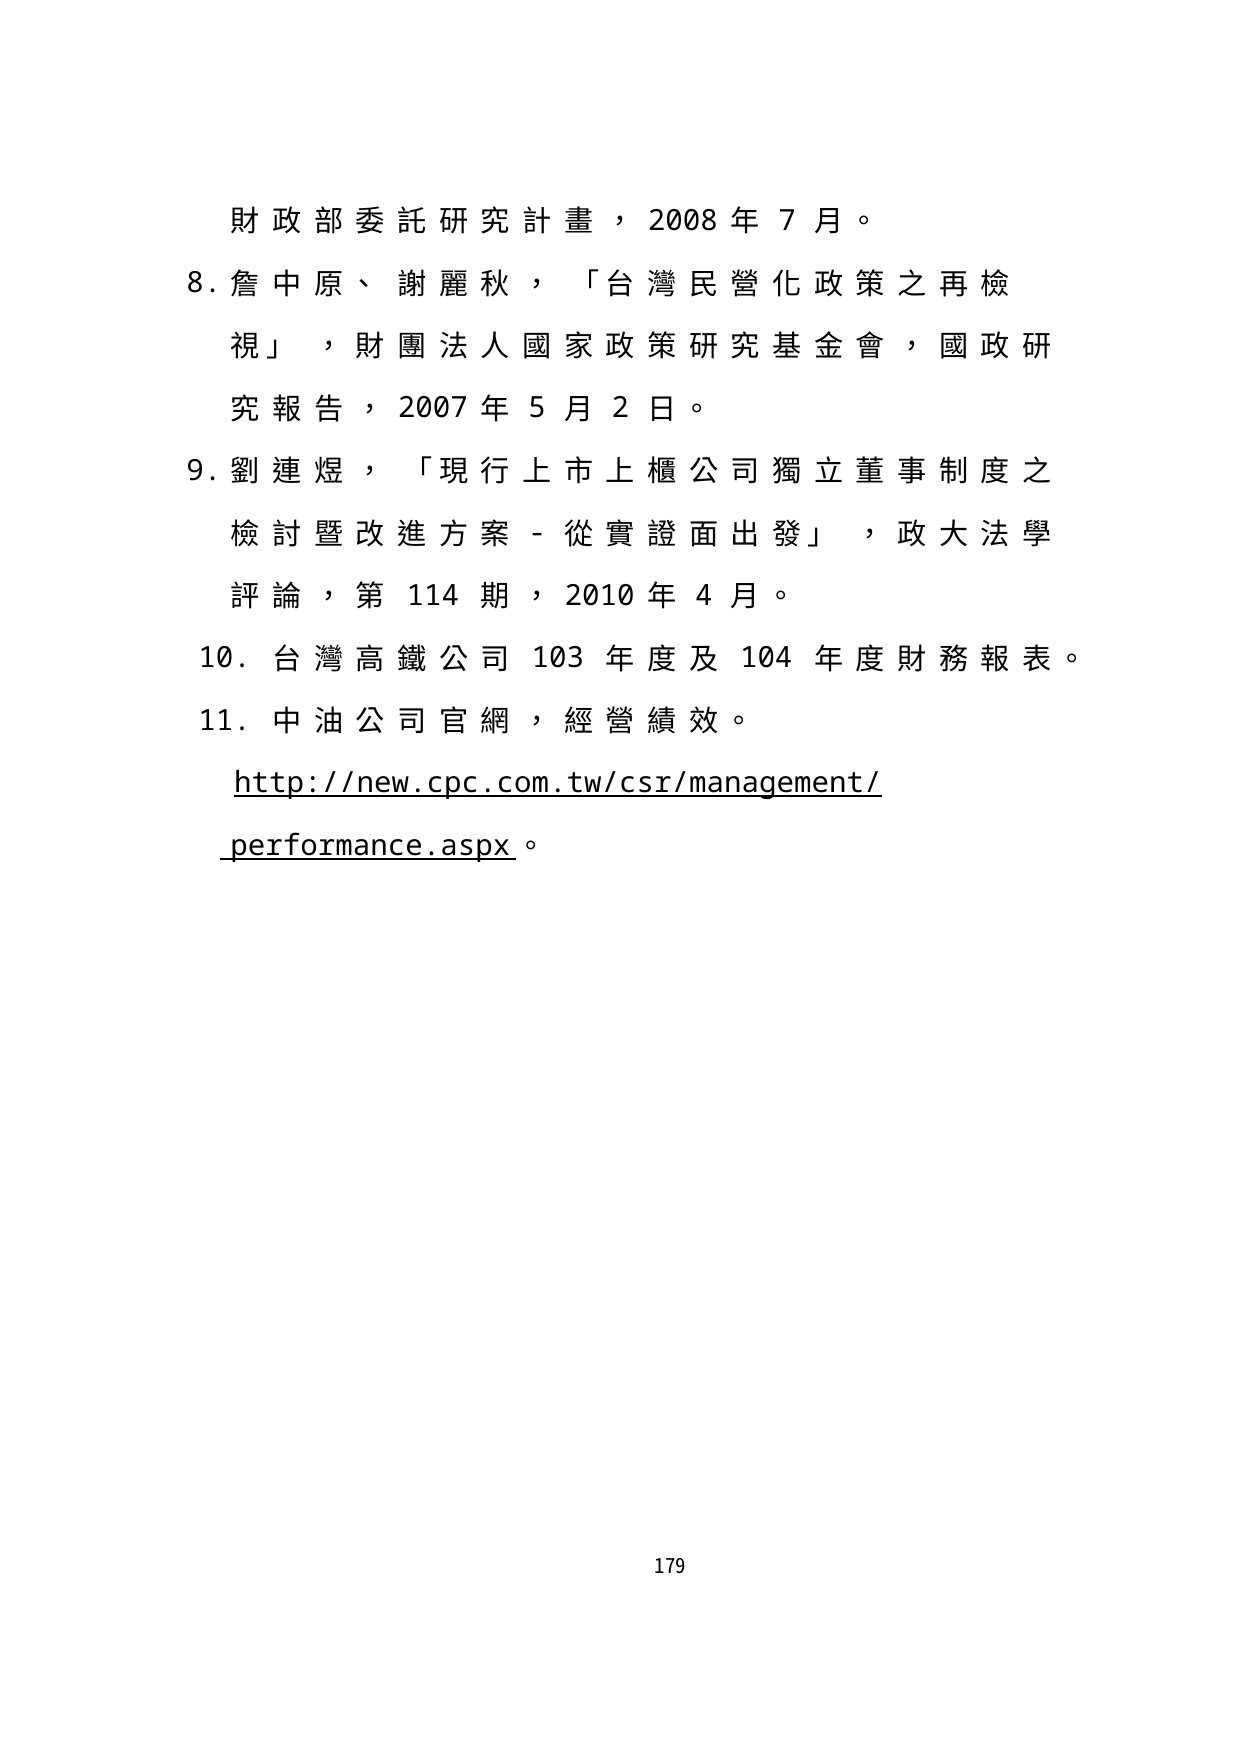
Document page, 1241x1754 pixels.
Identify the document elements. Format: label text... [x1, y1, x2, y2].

text 8.詹中原、謝麗秋，「台灣民營化政策之再檢視」，財團法人國家政策研究基金會，國政研究報告，2007年5月2日。 [183, 240, 1058, 427]
text http://new.cpc.com.tw/csr/management/performance.aspx。 [212, 740, 1058, 865]
text 11.中油公司官網，經營績效。 [183, 677, 1058, 740]
text 財政部委託研究計畫，2008年7月。 [183, 177, 1058, 240]
text 9.劉連煜，「現行上市上櫃公司獨立董事制度之檢討暨改進方案-從實證面出發」，政大法學評論，第114期，2010年4月。 [183, 427, 1058, 615]
text 10.台灣高鐵公司103年度及104年度財務報表。 [183, 615, 1058, 677]
